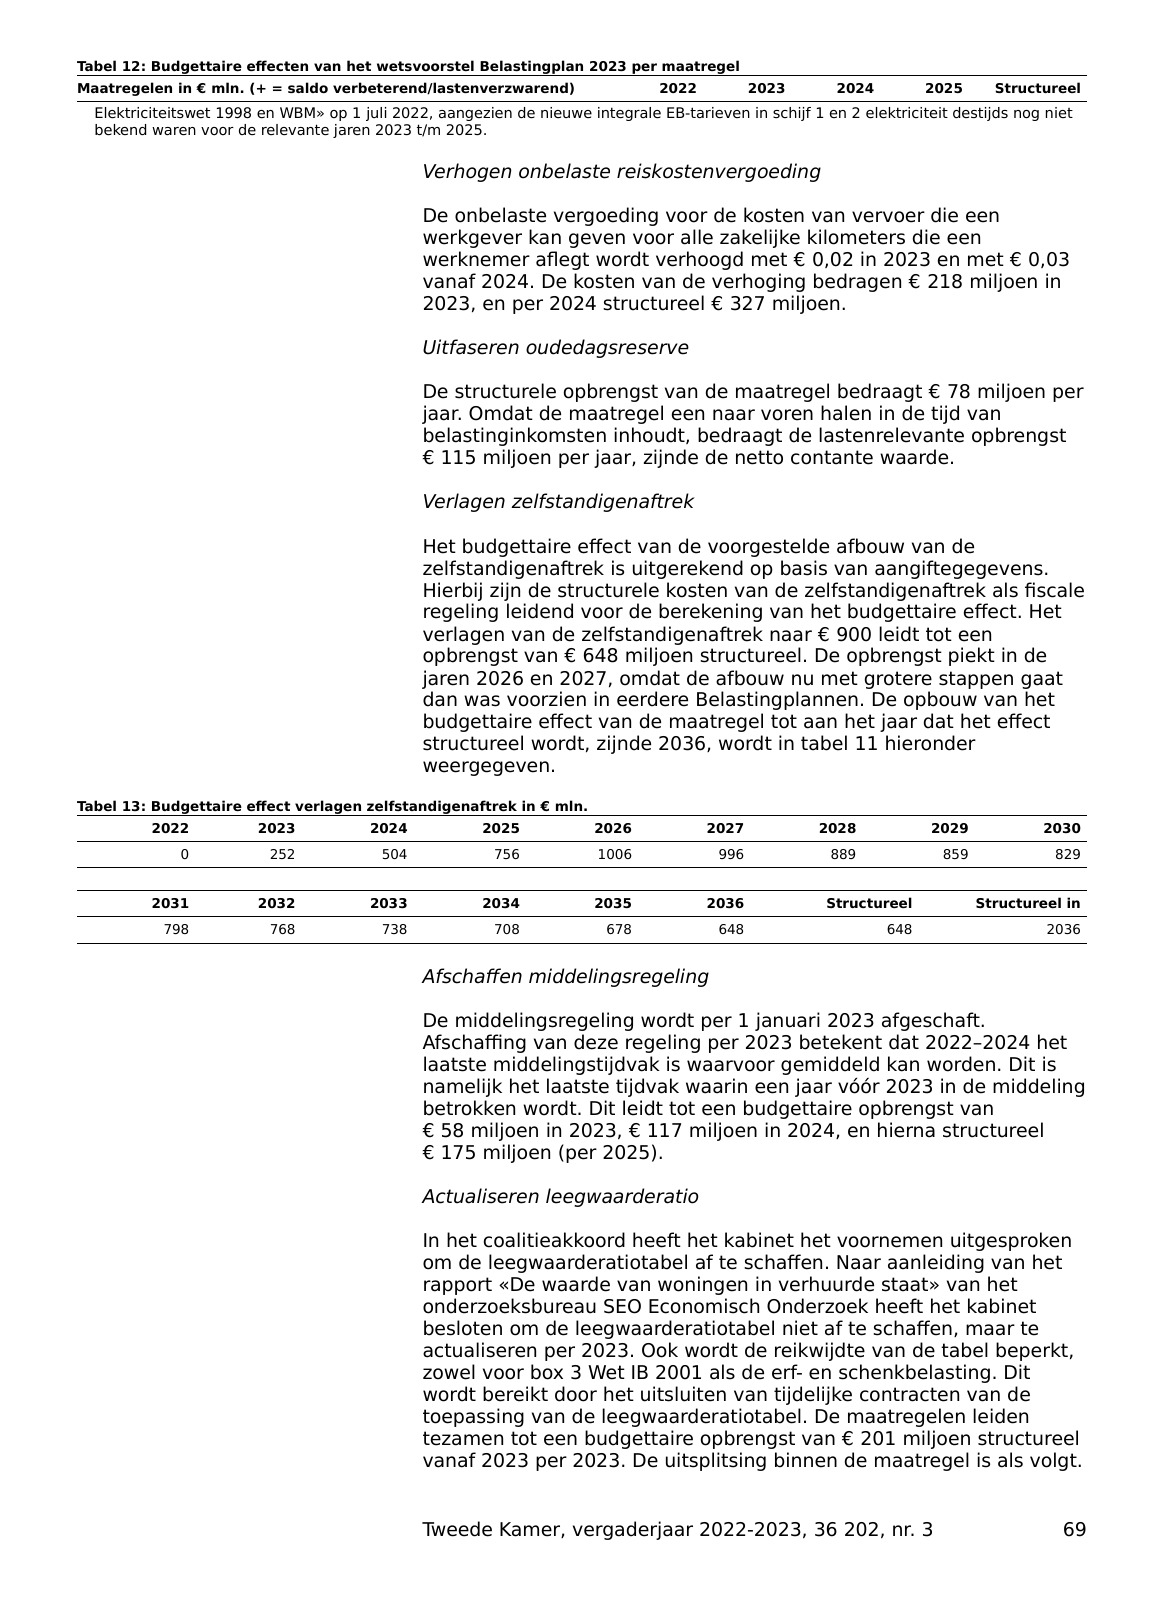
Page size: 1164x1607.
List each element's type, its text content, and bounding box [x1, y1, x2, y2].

table_cell 2025 [880, 76, 968, 101]
table_cell 2022 [77, 816, 189, 841]
table_cell 678 [526, 917, 638, 942]
table_cell 798 [77, 917, 189, 942]
table_cell 648 [750, 917, 918, 942]
text In het coalitieakkoord heeft het kabinet het voornemen uitgesproken om de leegwaarderatiotabel af te schaffen. Naar aanleiding van het rapport «De waarde van woningen in verhuurde staat» van het onderzoeksbureau SEO Economisch Onderzoek heeft het kabinet besloten om de leegwaarderatiotabel niet af te schaffen, maar te actualiseren per 2023. Ook wordt de reikwijdte van de tabel beperkt, zowel voor box 3 Wet IB 2001 als de erf- en schenkbelasting. Dit wordt bereikt door het uitsluiten van tijdelijke contracten van de toepassing van de leegwaarderatiotabel. De maatregelen leiden tezamen tot een budgettaire opbrengst van € 201 miljoen structureel vanaf 2023 per 2023. De uitsplitsing binnen de maatregel is als volgt. [422, 1230, 1087, 1472]
text De structurele opbrengst van de maatregel bedraagt € 78 miljoen per jaar. Omdat de maatregel een naar voren halen in de tijd van belastinginkomsten inhoudt, bedraagt de lastenrelevante opbrengst € 115 miljoen per jaar, zijnde de netto contante waarde. [422, 381, 1087, 469]
table_cell 996 [638, 842, 750, 867]
subtitle Afschaffen middelingsregeling [422, 966, 1087, 988]
table_cell 2024 [791, 76, 880, 101]
table_cell 2022 [614, 76, 703, 101]
table_cell 2029 [862, 816, 974, 841]
table_cell 889 [750, 842, 862, 867]
table_cell 252 [189, 842, 301, 867]
table_header 2034 [413, 891, 526, 916]
subtitle Uitfaseren oudedagsreserve [422, 337, 1087, 359]
table_cell 504 [301, 842, 413, 867]
table_header Structureel [750, 891, 918, 916]
table_cell 2036 [918, 917, 1087, 942]
text Het budgettaire effect van de voorgestelde afbouw van de zelfstandigenaftrek is uitgerekend op basis van aangiftegegevens. Hierbij zijn de structurele kosten van de zelfstandigenaftrek als fiscale regeling leidend voor de berekening van het budgettaire effect. Het verlagen van de zelfstandigenaftrek naar € 900 leidt tot een opbrengst van € 648 miljoen structureel. De opbrengst piekt in de jaren 2026 en 2027, omdat de afbouw nu met grotere stappen gaat dan was voorzien in eerdere Belastingplannen. De opbouw van het budgettaire effect van de maatregel tot aan het jaar dat het effect structureel wordt, zijnde 2036, wordt in tabel 11 hieronder weergegeven. [422, 536, 1087, 777]
text De onbelaste vergoeding voor de kosten van vervoer die een werkgever kan geven voor alle zakelijke kilometers die een werknemer aflegt wordt verhoogd met € 0,02 in 2023 en met € 0,03 vanaf 2024. De kosten van de verhoging bedragen € 218 miljoen in 2023, en per 2024 structureel € 327 miljoen. [422, 205, 1087, 315]
table_cell 756 [413, 842, 526, 867]
table_cell 2023 [703, 76, 791, 101]
table_cell 2023 [189, 816, 301, 841]
table_cell 708 [413, 917, 526, 942]
table_cell 738 [301, 917, 413, 942]
table_cell 648 [638, 917, 750, 942]
table_cell 768 [189, 917, 301, 942]
table_cell Elektriciteitswet 1998 en WBM» op 1 juli 2022, aangezien de nieuwe integrale EB-tarieven in schijf 1 en 2 elektriciteit destijds nog niet bekend waren voor de relevante jaren 2023 t/m 2025. [77, 102, 1087, 139]
table_cell 2026 [526, 816, 638, 841]
table_cell 2025 [413, 816, 526, 841]
table_cell 829 [974, 842, 1087, 867]
subtitle Actualiseren leegwaarderatio [422, 1186, 1087, 1208]
subtitle Verlagen zelfstandigenaftrek [422, 491, 1087, 513]
table_cell 0 [77, 842, 189, 867]
table_cell 859 [862, 842, 974, 867]
table_cell 2024 [301, 816, 413, 841]
table_header Tabel 12: Budgettaire effecten van het wetsvoorstel Belastingplan 2023 per maatregel [77, 59, 1087, 75]
table_header Structureel in [918, 891, 1087, 916]
table_cell 2027 [638, 816, 750, 841]
table_header 2035 [526, 891, 638, 916]
subtitle Verhogen onbelaste reiskostenvergoeding [422, 161, 1087, 183]
table_header 2033 [301, 891, 413, 916]
table_cell Maatregelen in € mln. (+ = saldo verbeterend/lastenverzwarend) [77, 76, 614, 101]
table_header 2032 [189, 891, 301, 916]
table_header 2036 [638, 891, 750, 916]
table_cell 1006 [526, 842, 638, 867]
table_cell 2028 [750, 816, 862, 841]
table_cell Structureel [969, 76, 1087, 101]
text De middelingsregeling wordt per 1 januari 2023 afgeschaft. Afschaffing van deze regeling per 2023 betekent dat 2022–2024 het laatste middelingstijdvak is waarvoor gemiddeld kan worden. Dit is namelijk het laatste tijdvak waarin een jaar vóór 2023 in de middeling betrokken wordt. Dit leidt tot een budgettaire opbrengst van € 58 miljoen in 2023, € 117 miljoen in 2024, en hierna structureel € 175 miljoen (per 2025). [422, 1010, 1087, 1164]
table_header Tabel 13: Budgettaire effect verlagen zelfstandigenaftrek in € mln. [77, 799, 1087, 815]
table_cell 2030 [974, 816, 1087, 841]
table_header 2031 [77, 891, 189, 916]
